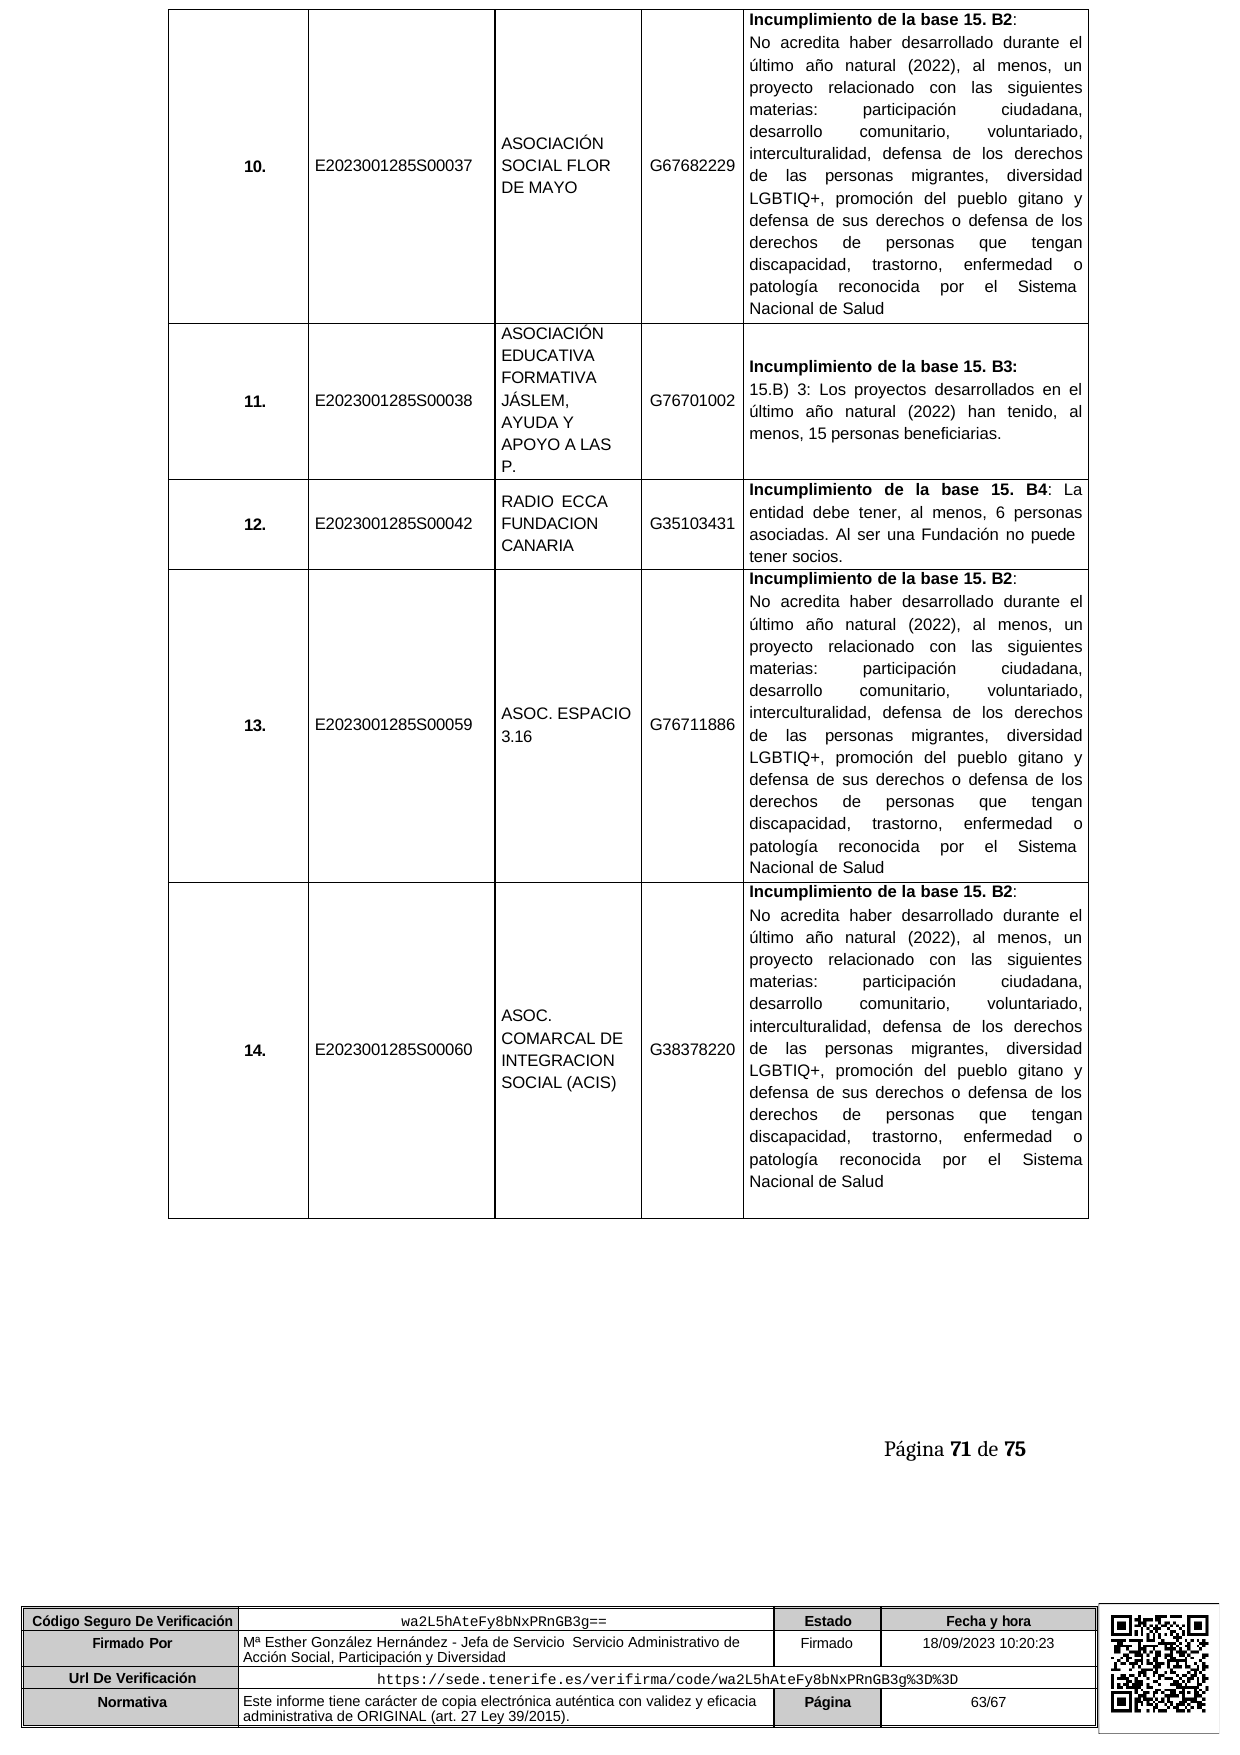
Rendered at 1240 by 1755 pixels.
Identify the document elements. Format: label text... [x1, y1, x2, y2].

table_header E2023001285S00037 [309, 10, 494, 323]
table_header Incumplimiento de la base 15. B2: No acredita haber desarrollado durante el último año natural (2022), al menos, un proyecto relacionado con las siguientes materias: participación ciudadana, desarrollo comunitario, voluntariado, interculturalidad, defensa de los derechos de las personas migrantes, diversidad LGBTIQ+, promoción del pueblo gitano y defensa de sus derechos o defensa de los derechos de personas que tengan discapacidad, trastorno, enfermedad o patología reconocida por el Sistema Nacional de Salud [744, 10, 1088, 323]
table_cell Incumplimiento de la base 15. B3: 15.B) 3: Los proyectos desarrollados en el último año natural (2022) han tenido, al menos, 15 personas beneficiarias. [744, 324, 1088, 479]
table_cell 13. [169, 570, 308, 882]
table_cell G35103431 [642, 480, 743, 568]
table_cell Incumplimiento de la base 15. B2: No acredita haber desarrollado durante el último año natural (2022), al menos, un proyecto relacionado con las siguientes materias: participación ciudadana, desarrollo comunitario, voluntariado, interculturalidad, defensa de los derechos de las personas migrantes, diversidad LGBTIQ+, promoción del pueblo gitano y defensa de sus derechos o defensa de los derechos de personas que tengan discapacidad, trastorno, enfermedad o patología reconocida por el Sistema Nacional de Salud [744, 883, 1088, 1217]
table_cell Incumplimiento de la base 15. B4: La entidad debe tener, al menos, 6 personas asociadas. Al ser una Fundación no puede tener socios. [744, 480, 1088, 568]
table_cell Incumplimiento de la base 15. B2: No acredita haber desarrollado durante el último año natural (2022), al menos, un proyecto relacionado con las siguientes materias: participación ciudadana, desarrollo comunitario, voluntariado, interculturalidad, defensa de los derechos de las personas migrantes, diversidad LGBTIQ+, promoción del pueblo gitano y defensa de sus derechos o defensa de los derechos de personas que tengan discapacidad, trastorno, enfermedad o patología reconocida por el Sistema Nacional de Salud [744, 570, 1088, 882]
table_cell ASOCIACIÓN EDUCATIVA FORMATIVA JÁSLEM, AYUDA Y APOYO A LAS P. [496, 324, 641, 479]
table_cell E2023001285S00038 [309, 324, 494, 479]
table_header ASOCIACIÓN SOCIAL FLOR DE MAYO [496, 10, 641, 323]
table_header 10. [169, 10, 308, 323]
table_cell ASOC. ESPACIO 3.16 [496, 570, 641, 882]
table_cell 14. [169, 883, 308, 1217]
table_header G67682229 [642, 10, 743, 323]
table_cell 12. [169, 480, 308, 568]
table_cell ASOC. COMARCAL DE INTEGRACION SOCIAL (ACIS) [496, 883, 641, 1217]
table_cell E2023001285S00042 [309, 480, 494, 568]
table_cell E2023001285S00060 [309, 883, 494, 1217]
table_cell RADIO ECCA FUNDACION CANARIA [496, 480, 641, 568]
table_cell G76711886 [642, 570, 743, 882]
table_cell G38378220 [642, 883, 743, 1217]
table_cell E2023001285S00059 [309, 570, 494, 882]
table_cell 11. [169, 324, 308, 479]
table_cell G76701002 [642, 324, 743, 479]
